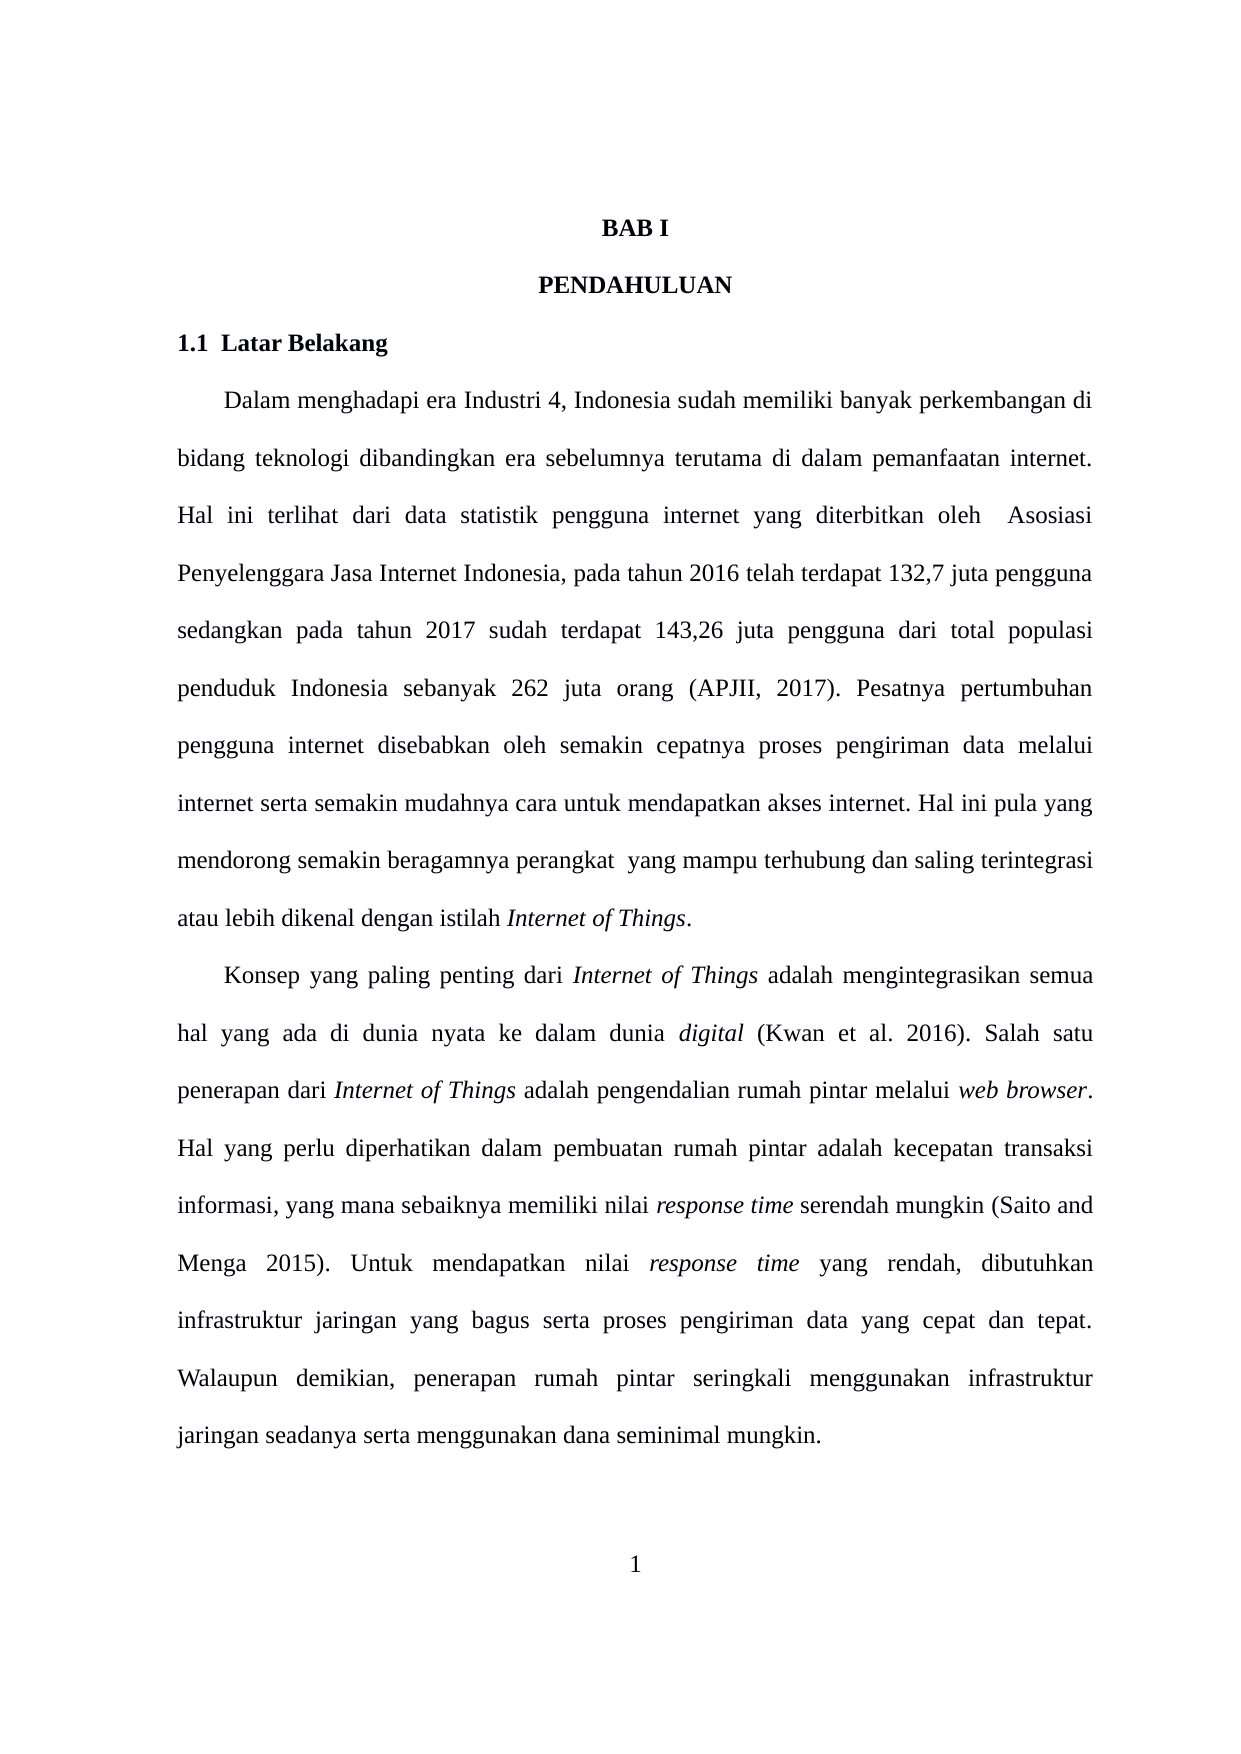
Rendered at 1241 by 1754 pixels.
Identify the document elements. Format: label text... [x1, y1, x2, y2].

subtitle BAB I PENDAHULUAN [177, 213, 1093, 299]
list Dalam menghadapi era Industri 4, Indonesia sudah memiliki banyak perkembangan di bidang teknologi dibandingkan era sebelumnya terutama di dalam pemanfaatan internet. Hal ini terlihat dari data statistik pengguna internet yang diterbitkan oleh Asosiasi Penyelenggara Jasa Internet Indonesia, pada tahun 2016 telah terdapat 132,7 juta pengguna sedangkan pada tahun 2017 sudah terdapat 143,26 juta pengguna dari total populasi penduduk Indonesia sebanyak 262 juta orang (APJII, 2017). Pesatnya pertumbuhan pengguna internet disebabkan oleh semakin cepatnya proses pengiriman data melalui internet serta semakin mudahnya cara untuk mendapatkan akses internet. Hal ini pula yang mendorong semakin beragamnya perangkat yang mampu terhubung dan saling terintegrasi atau lebih dikenal dengan istilah Internet of Things. [177, 386, 1093, 932]
subtitle 1.1 Latar Belakang [177, 328, 1093, 357]
text Konsep yang paling penting dari Internet of Things adalah mengintegrasikan semua hal yang ada di dunia nyata ke dalam dunia digital (Kwan et al. 2016)⁠. Salah satu penerapan dari Internet of Things adalah pengendalian rumah pintar melalui web browser. Hal yang perlu diperhatikan dalam pembuatan rumah pintar adalah kecepatan transaksi informasi, yang mana sebaiknya memiliki nilai response time serendah mungkin (Saito and Menga 2015)⁠. Untuk mendapatkan nilai response time yang rendah, dibutuhkan infrastruktur jaringan yang bagus serta proses pengiriman data yang cepat dan tepat. Walaupun demikian, penerapan rumah pintar seringkali menggunakan infrastruktur jaringan seadanya serta menggunakan dana seminimal mungkin. [177, 961, 1093, 1449]
